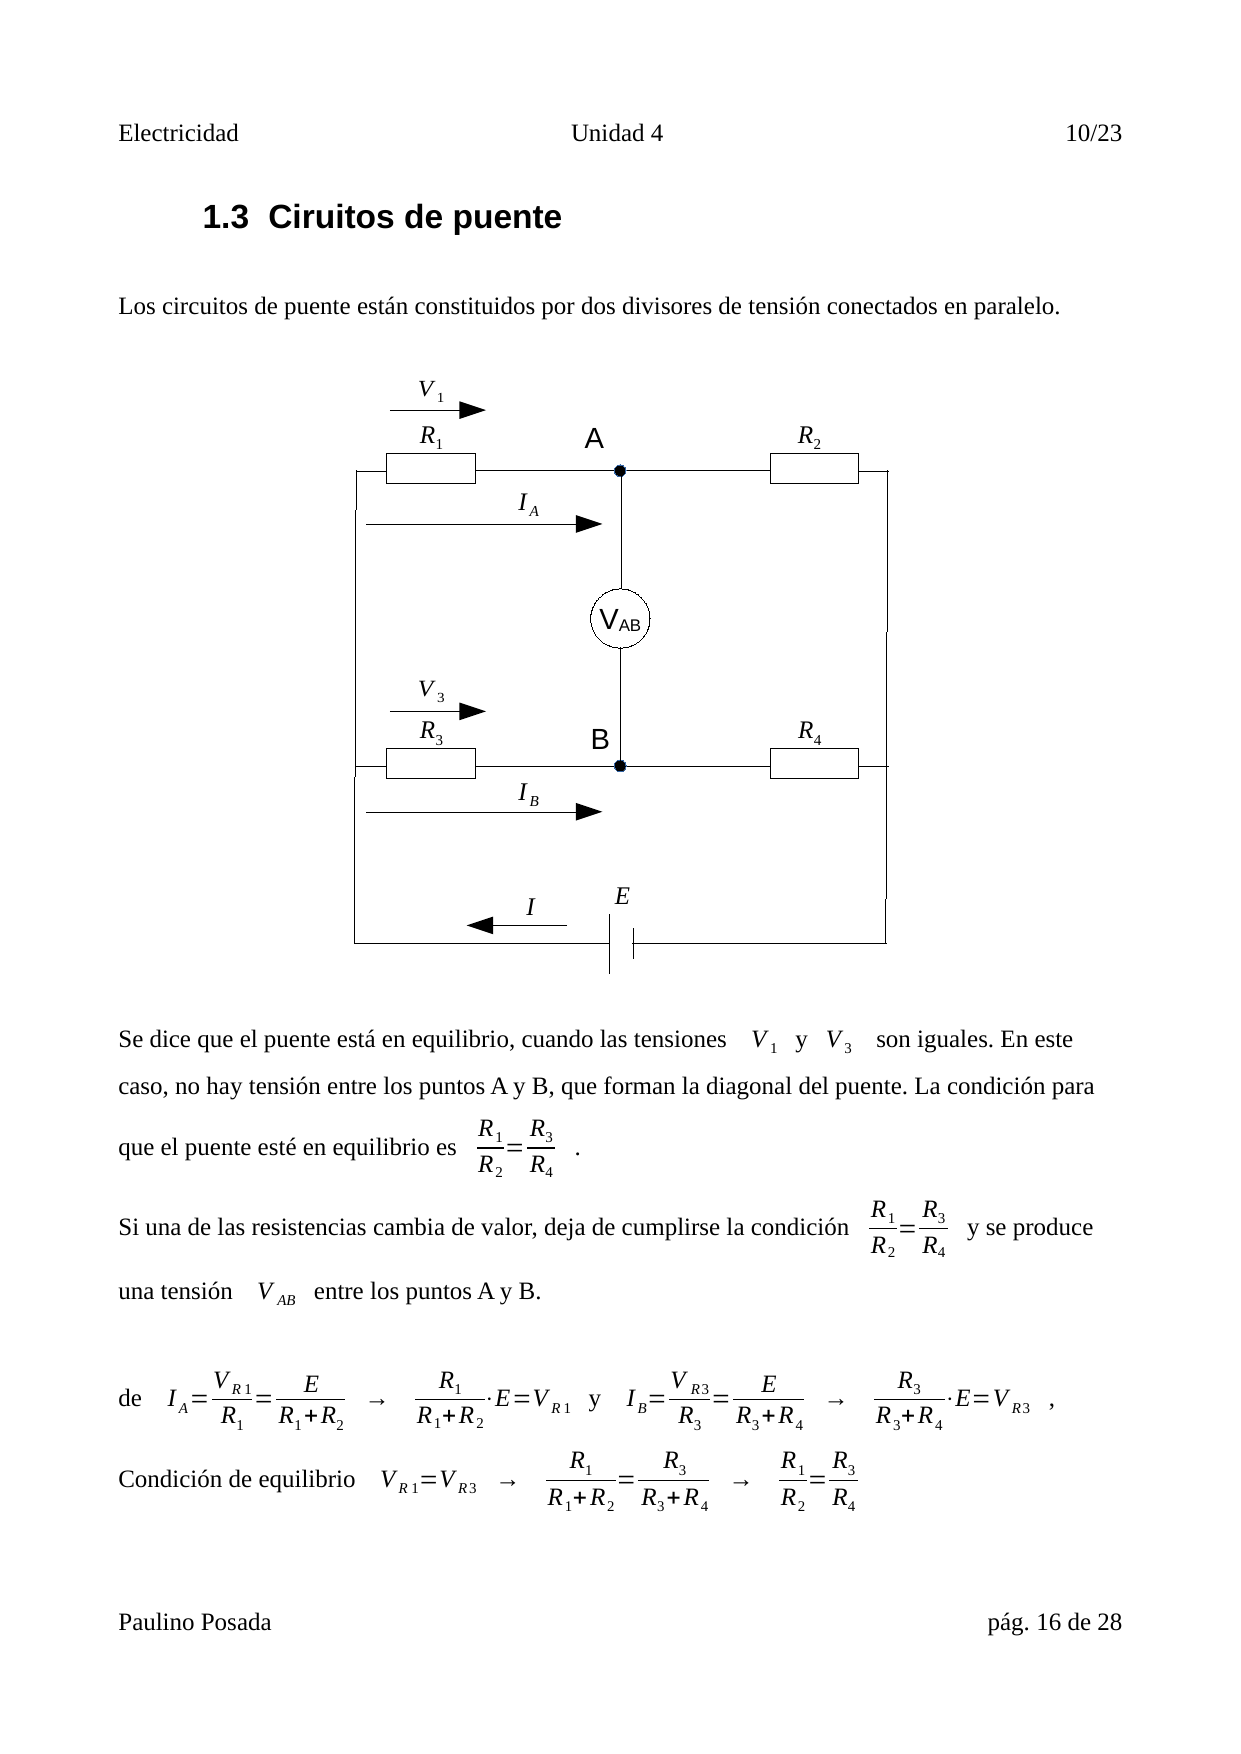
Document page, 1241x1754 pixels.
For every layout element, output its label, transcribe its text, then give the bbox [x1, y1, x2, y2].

text Si una de las resistencias cambia de valor, deja de cumplirse la condicióny se produce una tensión entre los puntos A y B. [118, 1195, 1122, 1309]
text Se dice que el puente está en equilibrio, cuando las tensiones y son iguales. En este caso, no hay tensión entre los puntos A y B, que forman la diagonal del puente. La condición para que el puente esté en equilibrio es. [118, 1024, 1122, 1181]
text de → y → , [118, 1366, 1122, 1433]
subtitle Ciruitos de puente [193, 197, 1122, 236]
text Condición de equilibrio → → [118, 1447, 1122, 1514]
text Los circuitos de puente están constituidos por dos divisores de tensión conectados en paralelo. [118, 291, 1122, 320]
